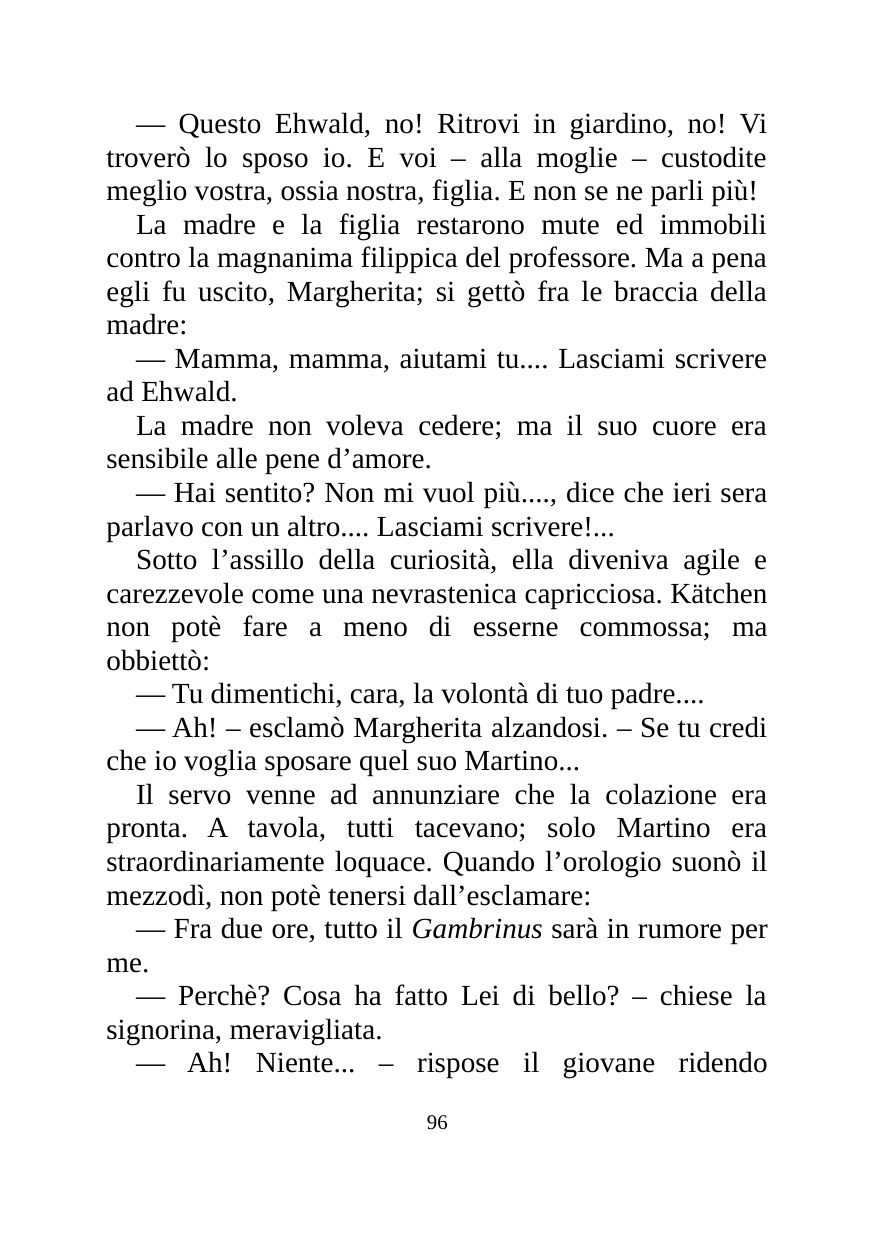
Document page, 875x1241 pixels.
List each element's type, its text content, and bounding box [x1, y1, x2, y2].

text Il servo venne ad annunziare che la colazione era pronta. A tavola, tutti tacevano; solo Martino era straordinariamente loquace. Quando l’orologio suonò il mezzodì, non potè tenersi dall’esclamare: [106, 777, 768, 911]
text — Questo Ehwald, no! Ritrovi in giardino, no! Vi troverò lo sposo io. E voi – alla moglie – custodite meglio vostra, ossia nostra, figlia. E non se ne parli più! [106, 106, 768, 207]
text Sotto l’assillo della curiosità, ella diveniva agile e carezzevole come una nevrastenica capricciosa. Kätchen non potè fare a meno di esserne commossa; ma obbiettò: [106, 542, 768, 676]
text — Ah! – esclamò Margherita alzandosi. – Se tu credi che io voglia sposare quel suo Martino... [106, 710, 768, 777]
text — Ah! Niente... – rispose il giovane ridendo [106, 1045, 768, 1079]
text — Fra due ore, tutto il Gambrinus sarà in rumore per me. [106, 911, 768, 978]
text La madre e la figlia restarono mute ed immobili contro la magnanima filippica del professore. Ma a pena egli fu uscito, Margherita; si gettò fra le braccia della madre: [106, 207, 768, 341]
text — Hai sentito? Non mi vuol più...., dice che ieri sera parlavo con un altro.... Lasciami scrivere!... [106, 475, 768, 542]
text — Mamma, mamma, aiutami tu.... Lasciami scrivere ad Ehwald. [106, 341, 768, 408]
text La madre non voleva cedere; ma il suo cuore era sensibile alle pene d’amore. [106, 408, 768, 475]
text — Perchè? Cosa ha fatto Lei di bello? – chiese la signorina, meravigliata. [106, 978, 768, 1045]
text — Tu dimentichi, cara, la volontà di tuo padre.... [106, 676, 768, 710]
